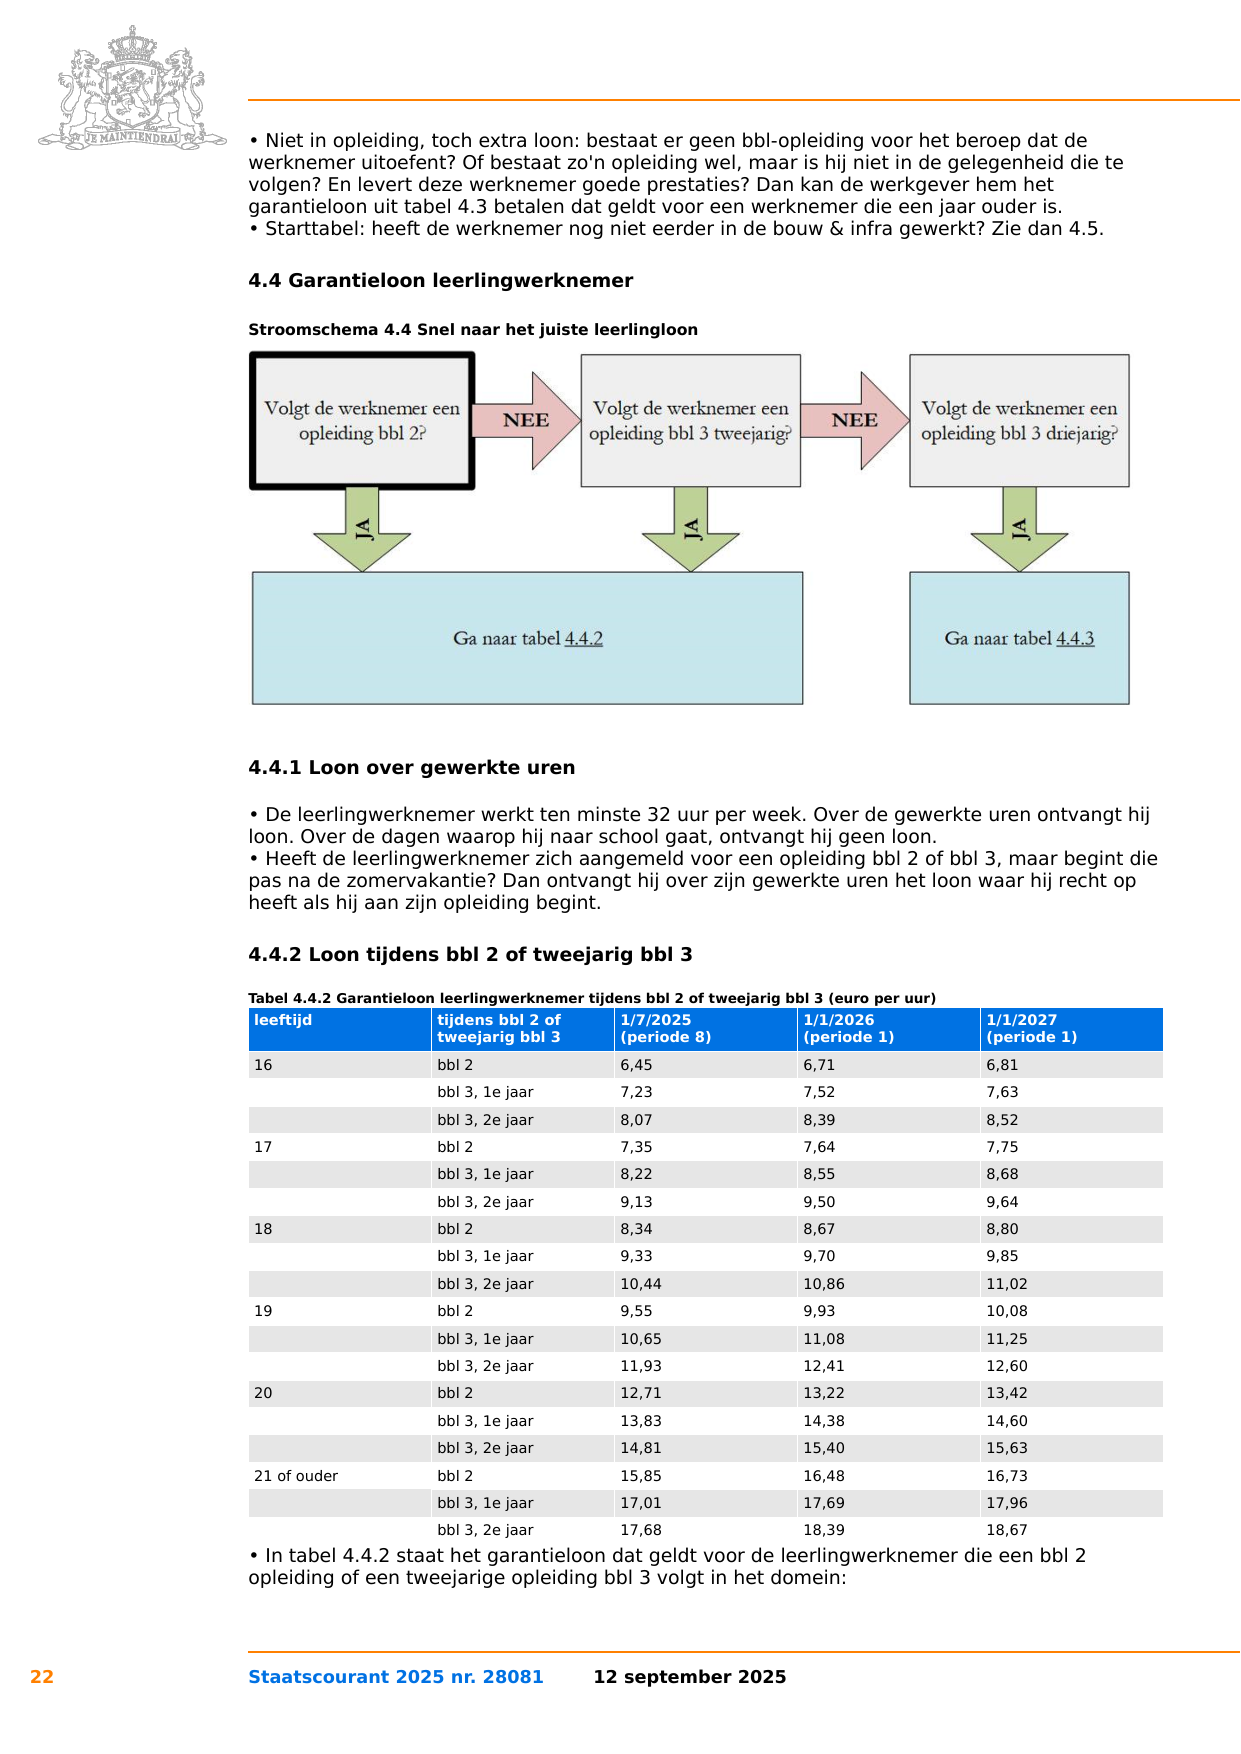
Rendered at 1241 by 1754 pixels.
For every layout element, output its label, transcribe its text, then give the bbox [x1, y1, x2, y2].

table_cell 14,60 [981, 1408, 1163, 1434]
table_cell 8,07 [615, 1107, 797, 1133]
table_cell 8,52 [981, 1107, 1163, 1133]
table_cell 13,42 [981, 1381, 1163, 1407]
table_cell [249, 1079, 431, 1106]
table_cell 20 [249, 1381, 431, 1407]
table_cell 10,44 [615, 1271, 797, 1297]
table_cell 17,01 [615, 1490, 797, 1517]
table_cell [249, 1326, 431, 1352]
table_cell 7,75 [981, 1134, 1163, 1160]
table_cell 13,22 [798, 1381, 980, 1407]
text • In tabel 4.4.2 staat het garantieloon dat geldt voor de leerlingwerknemer die een bbl 2 opleiding of een tweejarige opleiding bbl 3 volgt in het domein: [248, 1545, 1163, 1589]
table_cell 18,39 [798, 1518, 980, 1544]
table_cell 9,50 [798, 1189, 980, 1215]
table_cell 11,93 [615, 1353, 797, 1379]
subtitle 4.4.2 Loon tijdens bbl 2 of tweejarig bbl 3 [248, 944, 1163, 966]
table_cell 12,71 [615, 1381, 797, 1407]
table_cell 11,02 [981, 1271, 1163, 1297]
table_cell 8,22 [615, 1161, 797, 1188]
table_cell [249, 1408, 431, 1434]
table_cell 1/1/2027 (periode 1) [981, 1008, 1163, 1051]
table_cell 8,67 [798, 1216, 980, 1243]
table_cell 18 [249, 1216, 431, 1243]
table_cell 8,34 [615, 1216, 797, 1243]
table_cell 17 [249, 1134, 431, 1160]
table_cell bbl 2 [432, 1463, 614, 1489]
table_cell bbl 3, 2e jaar [432, 1107, 614, 1133]
table_cell bbl 3, 2e jaar [432, 1189, 614, 1215]
table_header Tabel 4.4.2 Garantieloon leerlingwerknemer tijdens bbl 2 of tweejarig bbl 3 (euro per uur) [248, 991, 1163, 1006]
table_cell 1/7/2025 (periode 8) [615, 1008, 797, 1051]
table_cell bbl 2 [432, 1299, 614, 1325]
table_cell 7,52 [798, 1079, 980, 1106]
table_cell tijdens bbl 2 of tweejarig bbl 3 [432, 1008, 614, 1051]
table_cell leeftijd [249, 1008, 431, 1051]
table_cell 10,86 [798, 1271, 980, 1297]
picture [248, 350, 1134, 705]
table_cell 17,69 [798, 1490, 980, 1517]
table_cell 14,81 [615, 1435, 797, 1462]
table_cell 9,85 [981, 1244, 1163, 1270]
table_cell 19 [249, 1299, 431, 1325]
table_cell 12,41 [798, 1353, 980, 1379]
table_cell 13,83 [615, 1408, 797, 1434]
table_cell bbl 2 [432, 1381, 614, 1407]
table_cell 8,55 [798, 1161, 980, 1188]
table_cell 9,93 [798, 1299, 980, 1325]
table_cell bbl 3, 1e jaar [432, 1408, 614, 1434]
table_cell 6,71 [798, 1052, 980, 1078]
table_cell [249, 1271, 431, 1297]
table_cell 6,45 [615, 1052, 797, 1078]
text • Heeft de leerlingwerknemer zich aangemeld voor een opleiding bbl 2 of bbl 3, maar begint die pas na de zomervakantie? Dan ontvangt hij over zijn gewerkte uren het loon waar hij recht op heeft als hij aan zijn opleiding begint. [248, 848, 1163, 914]
table_cell 9,33 [615, 1244, 797, 1270]
table_cell bbl 2 [432, 1216, 614, 1243]
table_cell bbl 3, 1e jaar [432, 1244, 614, 1270]
table_cell 8,68 [981, 1161, 1163, 1188]
table_cell 9,55 [615, 1299, 797, 1325]
table_cell 8,80 [981, 1216, 1163, 1243]
table_cell 16,48 [798, 1463, 980, 1489]
table_cell [249, 1435, 431, 1462]
table_cell 18,67 [981, 1518, 1163, 1544]
table_cell 15,40 [798, 1435, 980, 1462]
table_cell 15,85 [615, 1463, 797, 1489]
table_cell 9,13 [615, 1189, 797, 1215]
table_cell 10,08 [981, 1299, 1163, 1325]
table_cell [249, 1517, 431, 1544]
subtitle 4.4 Garantieloon leerlingwerknemer [248, 270, 1163, 292]
text • Starttabel: heeft de werknemer nog niet eerder in de bouw & infra gewerkt? Zie dan 4.5. [248, 218, 1163, 240]
table_cell bbl 3, 1e jaar [432, 1326, 614, 1352]
table_cell bbl 3, 2e jaar [432, 1518, 614, 1544]
table_cell 7,63 [981, 1079, 1163, 1106]
table_cell 11,08 [798, 1326, 980, 1352]
table_cell bbl 3, 1e jaar [432, 1079, 614, 1106]
table_cell 7,64 [798, 1134, 980, 1160]
table_cell 9,64 [981, 1189, 1163, 1215]
table_cell 16,73 [981, 1463, 1163, 1489]
table_cell 15,63 [981, 1435, 1163, 1462]
table_cell [249, 1353, 431, 1379]
picture [38, 25, 227, 150]
table_cell bbl 3, 2e jaar [432, 1271, 614, 1297]
table_cell [249, 1189, 431, 1215]
subtitle 4.4.1 Loon over gewerkte uren [248, 757, 1163, 779]
table_cell 7,23 [615, 1079, 797, 1106]
table_cell bbl 2 [432, 1052, 614, 1078]
table_cell [249, 1107, 431, 1133]
table_cell bbl 3, 1e jaar [432, 1161, 614, 1188]
table_cell 9,70 [798, 1244, 980, 1270]
table_cell bbl 2 [432, 1134, 614, 1160]
table_cell 7,35 [615, 1134, 797, 1160]
table_cell 17,68 [615, 1518, 797, 1544]
table_cell 14,38 [798, 1408, 980, 1434]
table_cell 1/1/2026 (periode 1) [798, 1008, 980, 1051]
table_cell [249, 1244, 431, 1270]
table_cell 17,96 [981, 1490, 1163, 1517]
table_cell bbl 3, 2e jaar [432, 1353, 614, 1379]
table_cell 12,60 [981, 1353, 1163, 1379]
table_cell 11,25 [981, 1326, 1163, 1352]
table_cell 16 [249, 1052, 431, 1078]
table_cell 6,81 [981, 1052, 1163, 1078]
table_cell bbl 3, 2e jaar [432, 1435, 614, 1462]
text Stroomschema 4.4 Snel naar het juiste leerlingloon [248, 321, 1134, 339]
table_cell [249, 1161, 431, 1188]
table_cell 10,65 [615, 1326, 797, 1352]
text • De leerlingwerknemer werkt ten minste 32 uur per week. Over de gewerkte uren ontvangt hij loon. Over de dagen waarop hij naar school gaat, ontvangt hij geen loon. [248, 804, 1163, 848]
table_cell 8,39 [798, 1107, 980, 1133]
table_cell bbl 3, 1e jaar [432, 1490, 614, 1517]
table_cell 21 of ouder [249, 1463, 431, 1489]
text • Niet in opleiding, toch extra loon: bestaat er geen bbl-opleiding voor het beroep dat de werknemer uitoefent? Of bestaat zo'n opleiding wel, maar is hij niet in de gelegenheid die te volgen? En levert deze werknemer goede prestaties? Dan kan de werkgever hem het garantieloon uit tabel 4.3 betalen dat geldt voor een werknemer die een jaar ouder is. [248, 130, 1163, 218]
